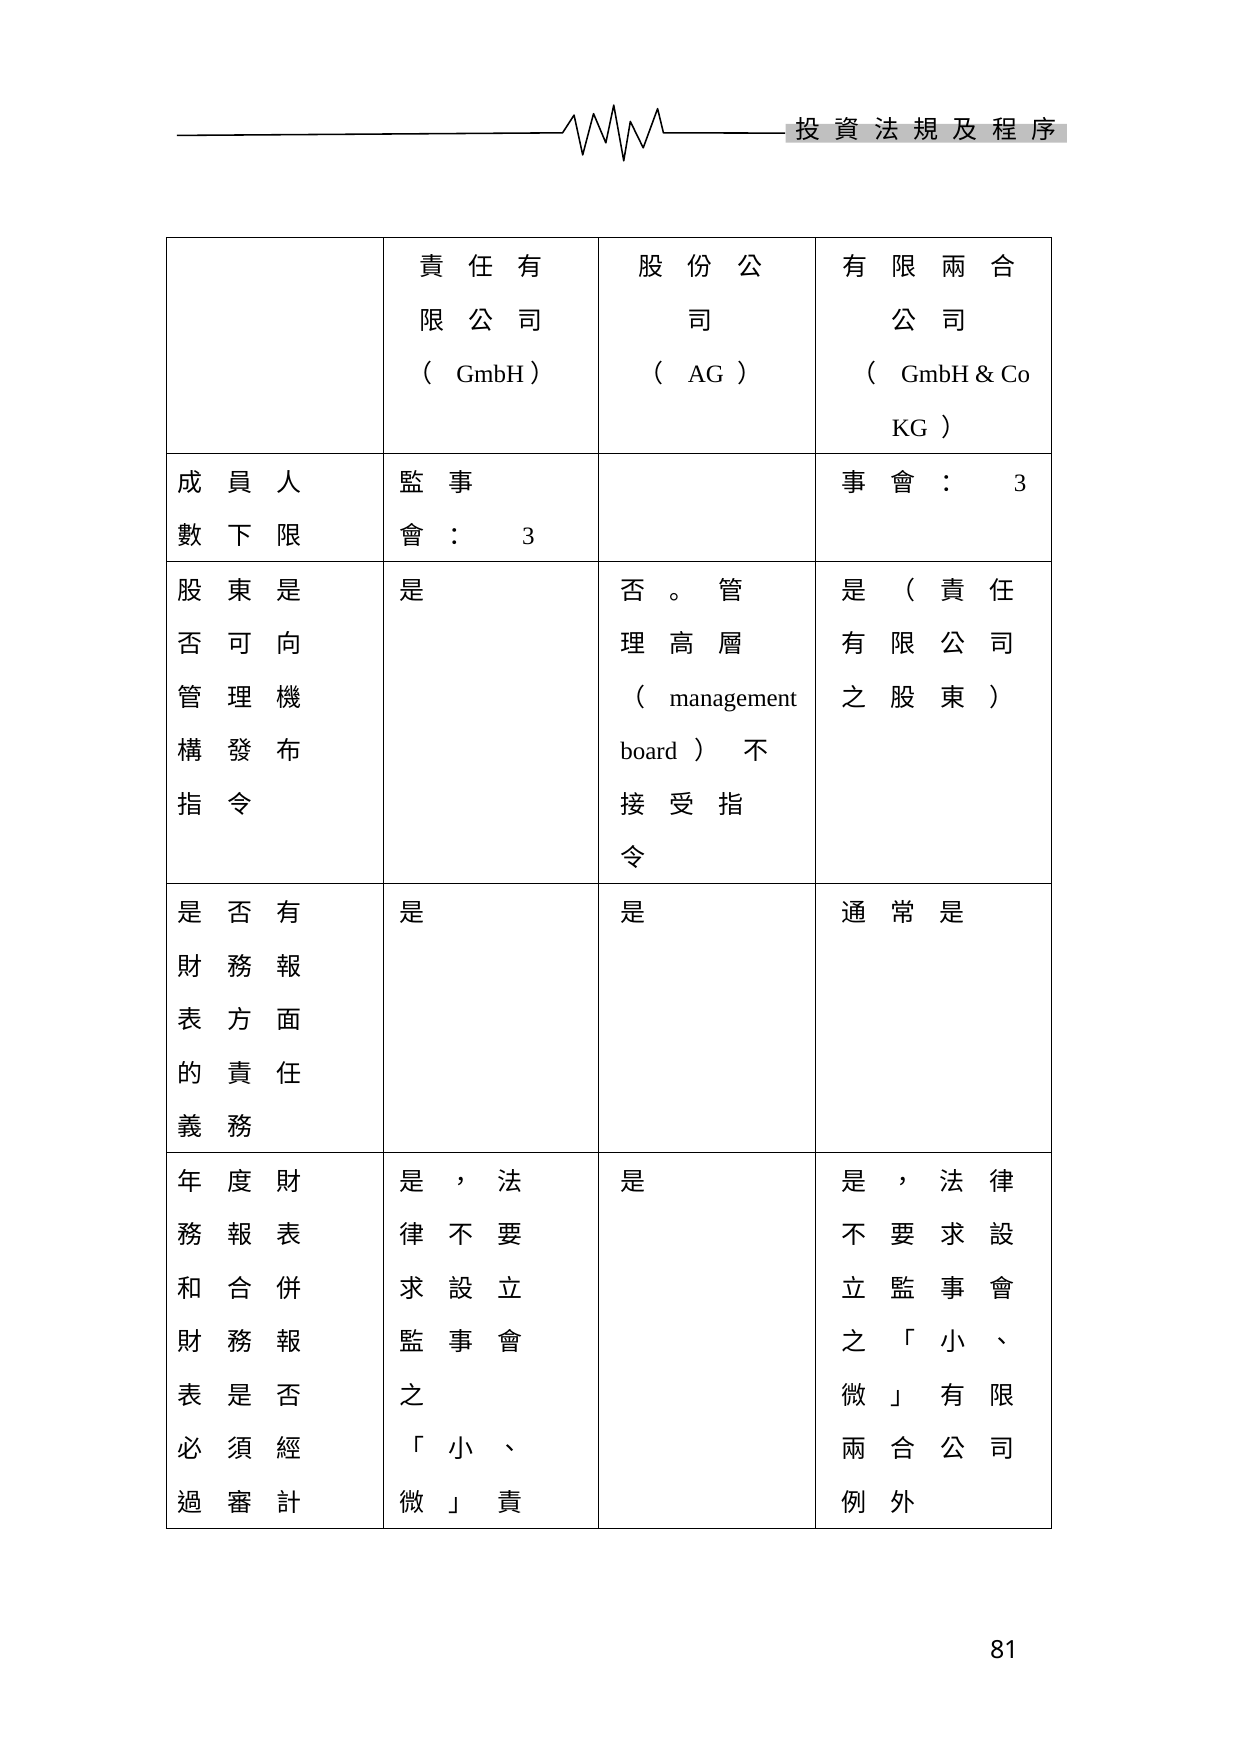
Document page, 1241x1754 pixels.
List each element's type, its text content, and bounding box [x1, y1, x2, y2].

table_cell 是 [599, 884, 815, 1152]
table_cell 是，法律不要求設立監事會之「小、微」責 [384, 1153, 598, 1527]
table_cell [599, 454, 815, 561]
table_cell 是 [384, 884, 598, 1152]
table_cell 是否有財務報表方面的責任義務 [167, 884, 383, 1152]
table_header 責任有限公司（GmbH） [384, 238, 598, 452]
table_cell 股東是否可向管理機構發布指令 [167, 562, 383, 883]
table_header 股份公司 （AG） [599, 238, 815, 452]
table_cell 年度財務報表和合併財務報表是否必須經過審計 [167, 1153, 383, 1527]
table_header [167, 238, 383, 452]
table_cell 是，法律不要求設立監事會之「小、微」有限兩合公司例外 [816, 1153, 1051, 1527]
table_cell 事會： 3 [816, 454, 1051, 561]
table_cell 是 [384, 562, 598, 883]
table_cell 是（責任有限公司之股東） [816, 562, 1051, 883]
table_cell 通常是 [816, 884, 1051, 1152]
table_header 有限兩合公司 （GmbH & Co KG） [816, 238, 1051, 452]
table_cell 監事會： 3 [384, 454, 598, 561]
table_cell 否。管理高層（management board）不接受指令 [599, 562, 815, 883]
table_cell 成員人數下限 [167, 454, 383, 561]
table_cell 是 [599, 1153, 815, 1527]
